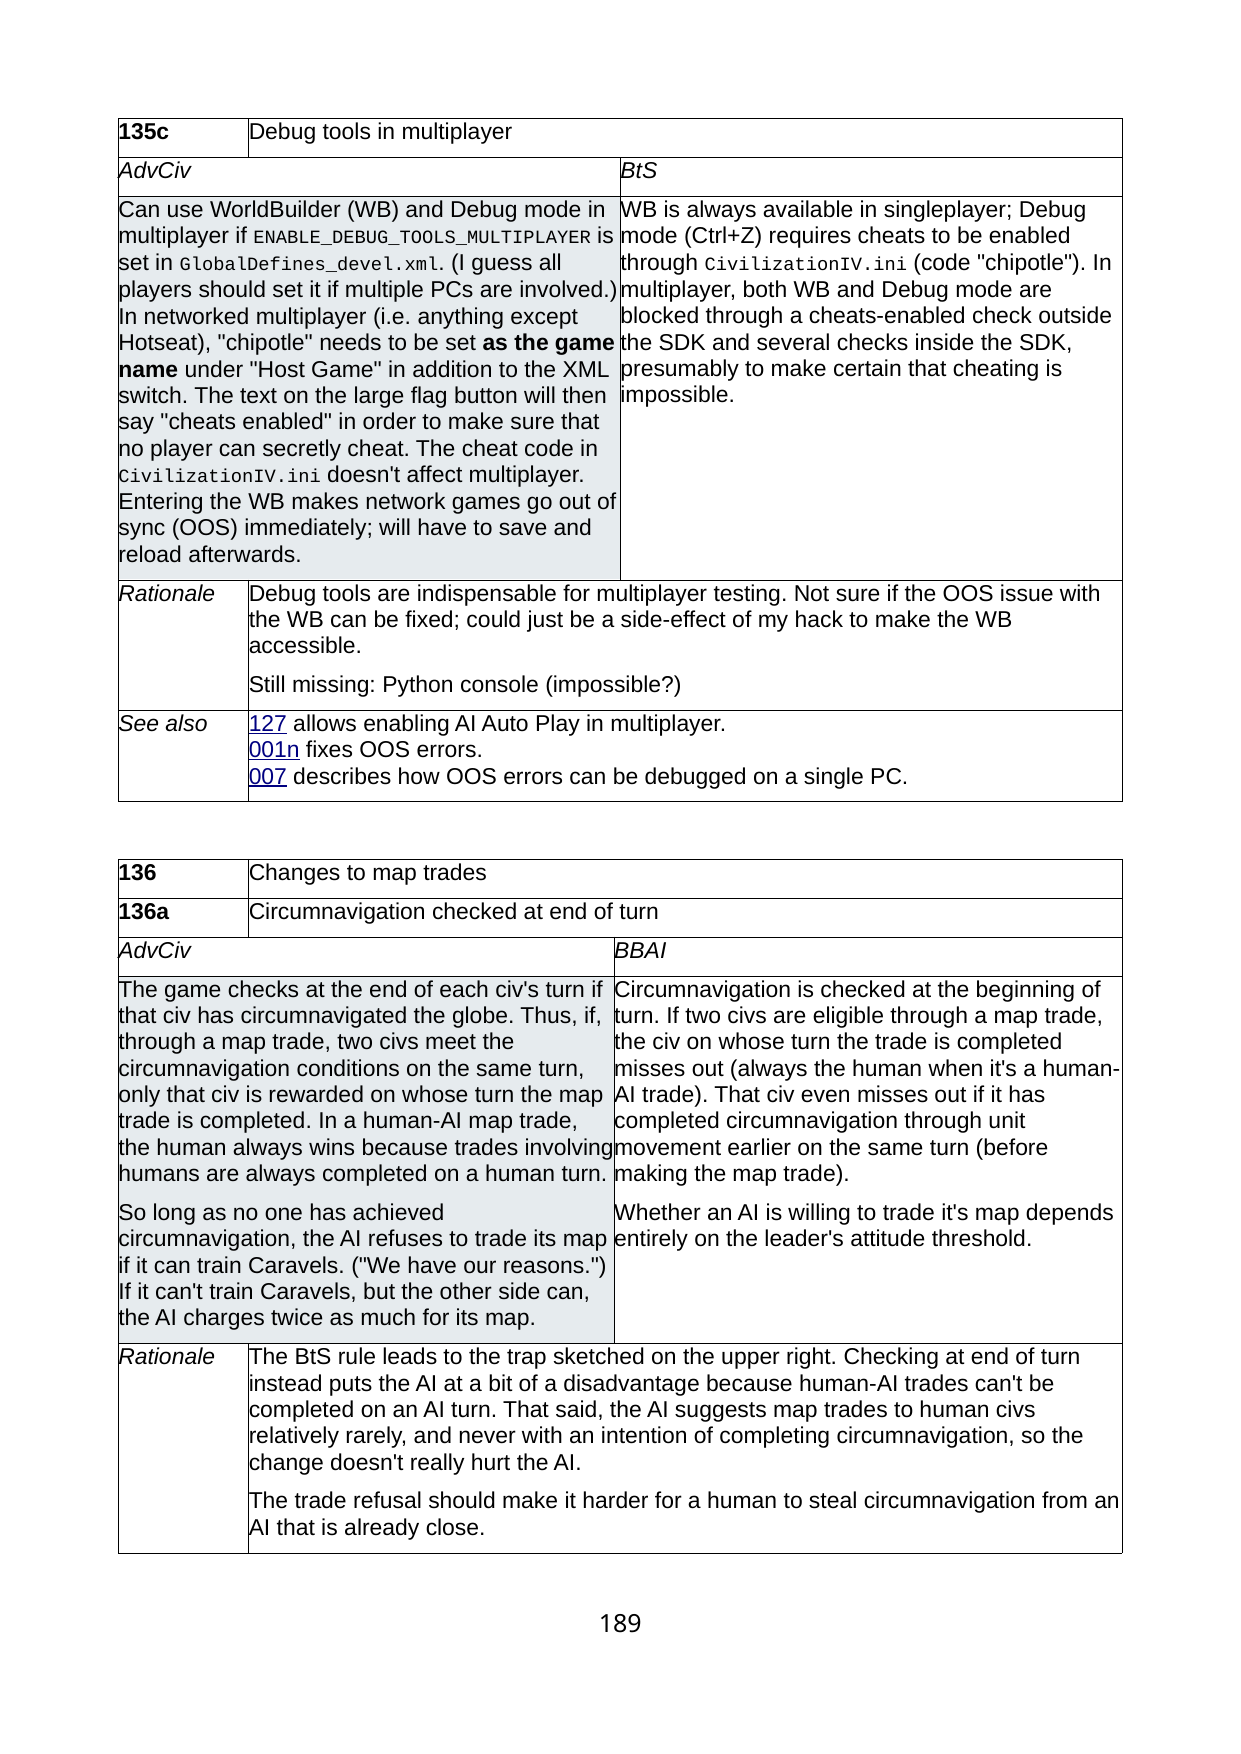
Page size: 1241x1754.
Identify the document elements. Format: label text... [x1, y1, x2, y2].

table_cell The BtS rule leads to the trap sketched on the upper right. Checking at end of turn instead puts the AI at a bit of a disadvantage because human-AI trades can't be completed on an AI turn. That said, the AI suggests map trades to human civs relatively rarely, and never with an intention of completing circumnavigation, so the change doesn't really hurt the AI. The trade refusal should make it harder for a human to steal circumnavigation from an AI that is already close. [249, 1344, 1122, 1552]
table_cell Rationale [119, 581, 248, 710]
table_cell 136a [119, 899, 248, 937]
table_cell Rationale [119, 1344, 248, 1552]
table_cell Circumnavigation checked at end of turn [249, 899, 1122, 937]
table_cell BBAI [615, 938, 1122, 976]
table_cell BtS [621, 158, 1122, 196]
table_cell WB is always available in singleplayer; Debug mode (Ctrl+Z) requires cheats to be enabled through CivilizationIV.ini (code "chipotle"). In multiplayer, both WB and Debug mode are blocked through a cheats-enabled check outside the SDK and several checks inside the SDK, presumably to make certain that cheating is impossible. [621, 197, 1122, 579]
table_cell 127 allows enabling AI Auto Play in multiplayer. 001n fixes OOS errors. 007 describes how OOS errors can be debugged on a single PC. [249, 711, 1122, 801]
table_cell Debug tools are indispensable for multiplayer testing. Not sure if the OOS issue with the WB can be fixed; could just be a side-effect of my hack to make the WB accessible. Still missing: Python console (impossible?) [249, 581, 1122, 710]
table_header Changes to map trades [249, 860, 1122, 898]
table_cell 135c [119, 119, 248, 157]
table_cell Can use WorldBuilder (WB) and Debug mode in multiplayer if ENABLE_DEBUG_TOOLS_MULTIPLAYER is set in GlobalDefines_devel.xml. (I guess all players should set it if multiple PCs are involved.) In networked multiplayer (i.e. anything except Hotseat), "chipotle" needs to be set as the game name under "Host Game" in addition to the XML switch. The text on the large flag button will then say "cheats enabled" in order to make sure that no player can secretly cheat. The cheat code in CivilizationIV.ini doesn't affect multiplayer. Entering the WB makes network games go out of sync (OOS) immediately; will have to save and reload afterwards. [119, 197, 620, 579]
table_cell Circumnavigation is checked at the beginning of turn. If two civs are eligible through a map trade, the civ on whose turn the trade is completed misses out (always the human when it's a human-AI trade). That civ even misses out if it has completed circumnavigation through unit movement earlier on the same turn (before making the map trade). Whether an AI is willing to trade it's map depends entirely on the leader's attitude threshold. [615, 977, 1122, 1343]
table_cell Debug tools in multiplayer [249, 119, 1122, 157]
table_cell See also [119, 711, 248, 801]
table_cell AdvCiv [119, 938, 614, 976]
table_cell AdvCiv [119, 158, 620, 196]
table_cell The game checks at the end of each civ's turn if that civ has circumnavigated the globe. Thus, if, through a map trade, two civs meet the circumnavigation conditions on the same turn, only that civ is rewarded on whose turn the map trade is completed. In a human-AI map trade, the human always wins because trades involving humans are always completed on a human turn. So long as no one has achieved circumnavigation, the AI refuses to trade its map if it can train Caravels. ("We have our reasons.") If it can't train Caravels, but the other side can, the AI charges twice as much for its map. [119, 977, 614, 1343]
table_header 136 [119, 860, 248, 898]
